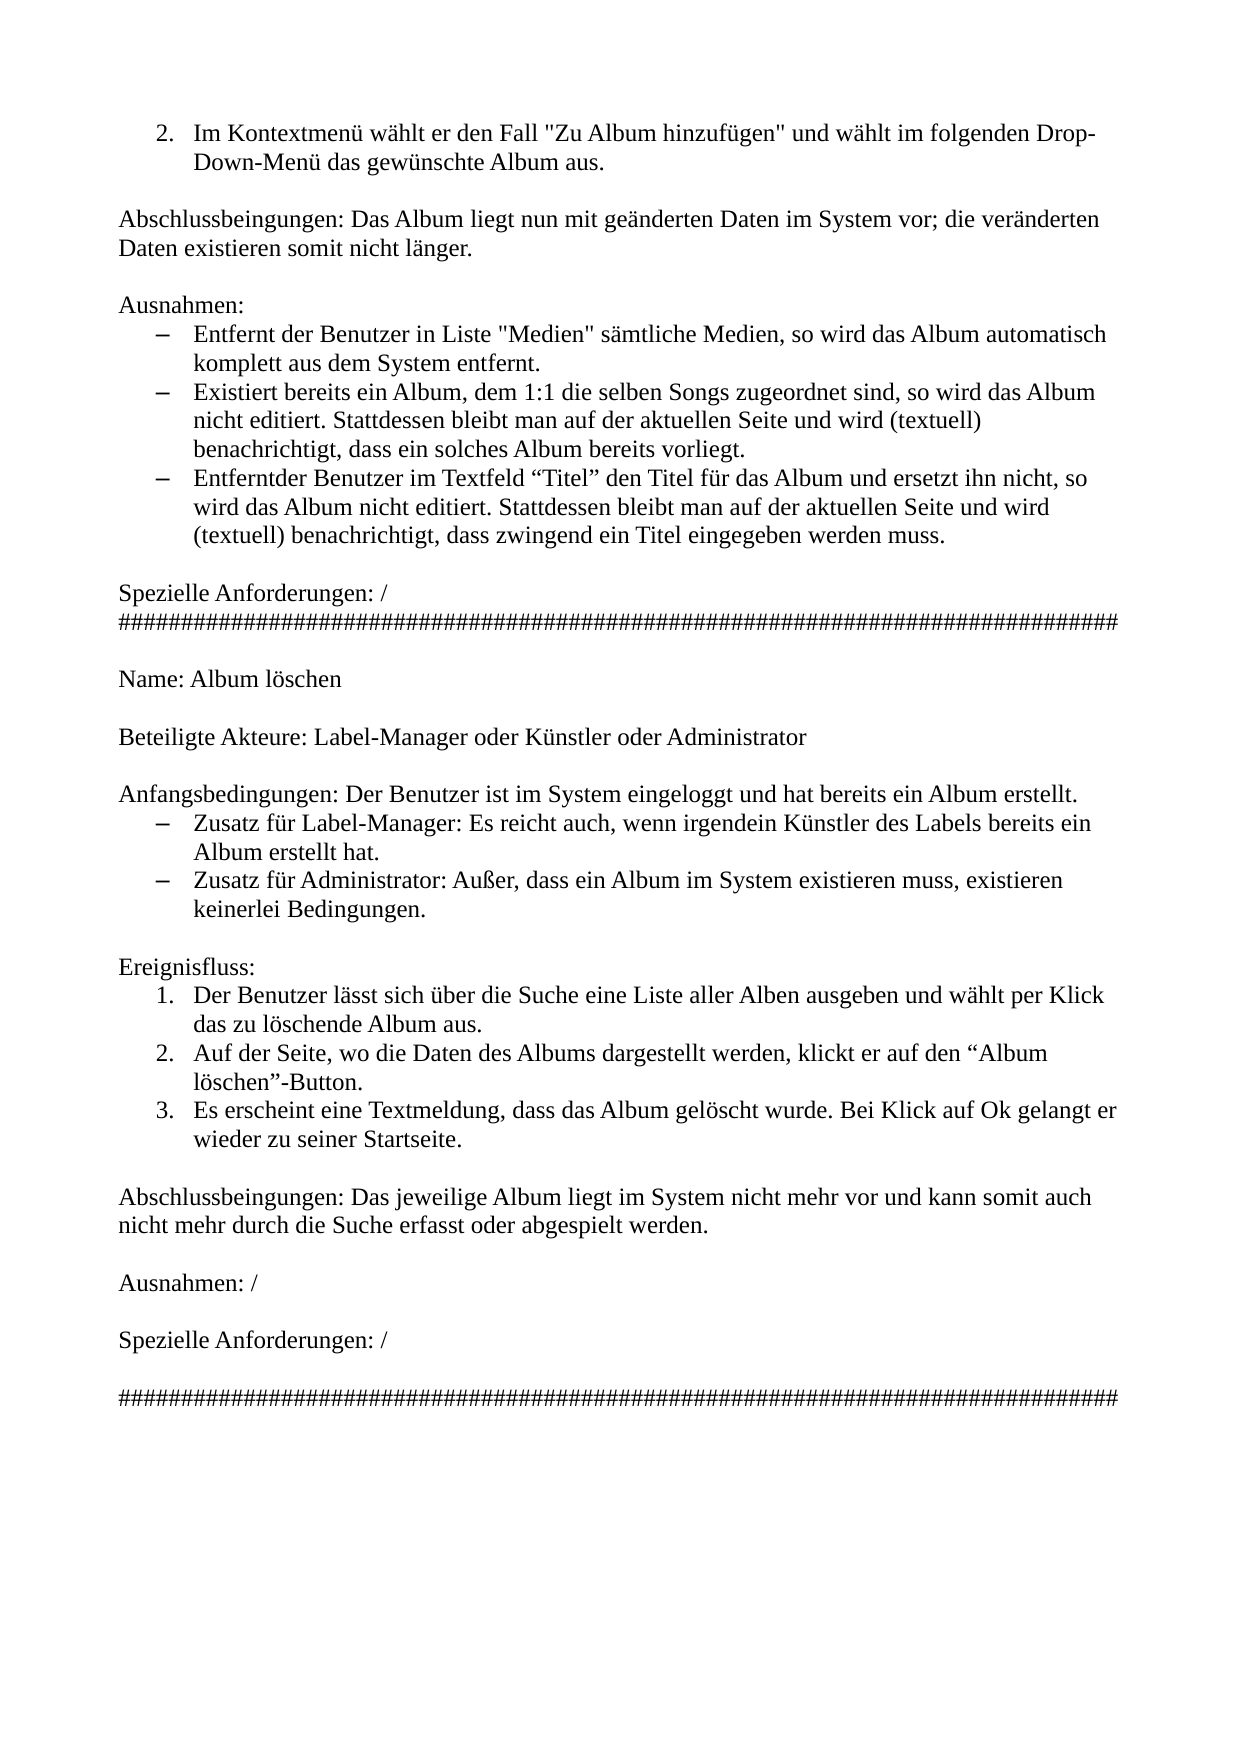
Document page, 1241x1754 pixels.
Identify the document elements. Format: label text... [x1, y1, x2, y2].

text Ausnahmen: [118, 291, 1122, 319]
text Spezielle Anforderungen: / [118, 578, 1122, 607]
list Im Kontextmenü wählt er den Fall "Zu Album hinzufügen" und wählt im folgenden Drop-Down-Menü das gewünschte Album aus. [156, 118, 1122, 176]
text Abschlussbeingungen: Das jeweilige Album liegt im System nicht mehr vor und kann somit auch nicht mehr durch die Suche erfasst oder abgespielt werden. [118, 1182, 1122, 1239]
text Ausnahmen: / [118, 1268, 1122, 1297]
text Beteiligte Akteure: Label-Manager oder Künstler oder Administrator [118, 722, 1122, 751]
list Entfernt der Benutzer in Liste "Medien" sämtliche Medien, so wird das Album automatisch komplett aus dem System entfernt. [156, 319, 1122, 377]
text Name: Album löschen [118, 664, 1122, 693]
list Zusatz für Label-Manager: Es reicht auch, wenn irgendein Künstler des Labels bereits ein Album erstellt hat. [156, 808, 1122, 866]
text ################################################################################ [118, 1383, 1122, 1412]
list Entferntder Benutzer im Textfeld “Titel” den Titel für das Album und ersetzt ihn nicht, so wird das Album nicht editiert. Stattdessen bleibt man auf der aktuellen Seite und wird (textuell) benachrichtigt, dass zwingend ein Titel eingegeben werden muss. [156, 463, 1122, 549]
text Abschlussbeingungen: Das Album liegt nun mit geänderten Daten im System vor; die veränderten Daten existieren somit nicht länger. [118, 204, 1122, 262]
text ################################################################################ [118, 607, 1122, 636]
list Es erscheint eine Textmeldung, dass das Album gelöscht wurde. Bei Klick auf Ok gelangt er wieder zu seiner Startseite. [156, 1096, 1122, 1153]
list Zusatz für Administrator: Außer, dass ein Album im System existieren muss, existieren keinerlei Bedingungen. [156, 866, 1122, 923]
text Spezielle Anforderungen: / [118, 1326, 1122, 1354]
text Anfangsbedingungen: Der Benutzer ist im System eingeloggt und hat bereits ein Album erstellt. [118, 779, 1122, 808]
list Existiert bereits ein Album, dem 1:1 die selben Songs zugeordnet sind, so wird das Album nicht editiert. Stattdessen bleibt man auf der aktuellen Seite und wird (textuell) benachrichtigt, dass ein solches Album bereits vorliegt. [156, 377, 1122, 463]
text Ereignisfluss: [118, 952, 1122, 981]
list Der Benutzer lässt sich über die Suche eine Liste aller Alben ausgeben und wählt per Klick das zu löschende Album aus. [156, 981, 1122, 1038]
list Auf der Seite, wo die Daten des Albums dargestellt werden, klickt er auf den “Album löschen”-Button. [156, 1038, 1122, 1096]
